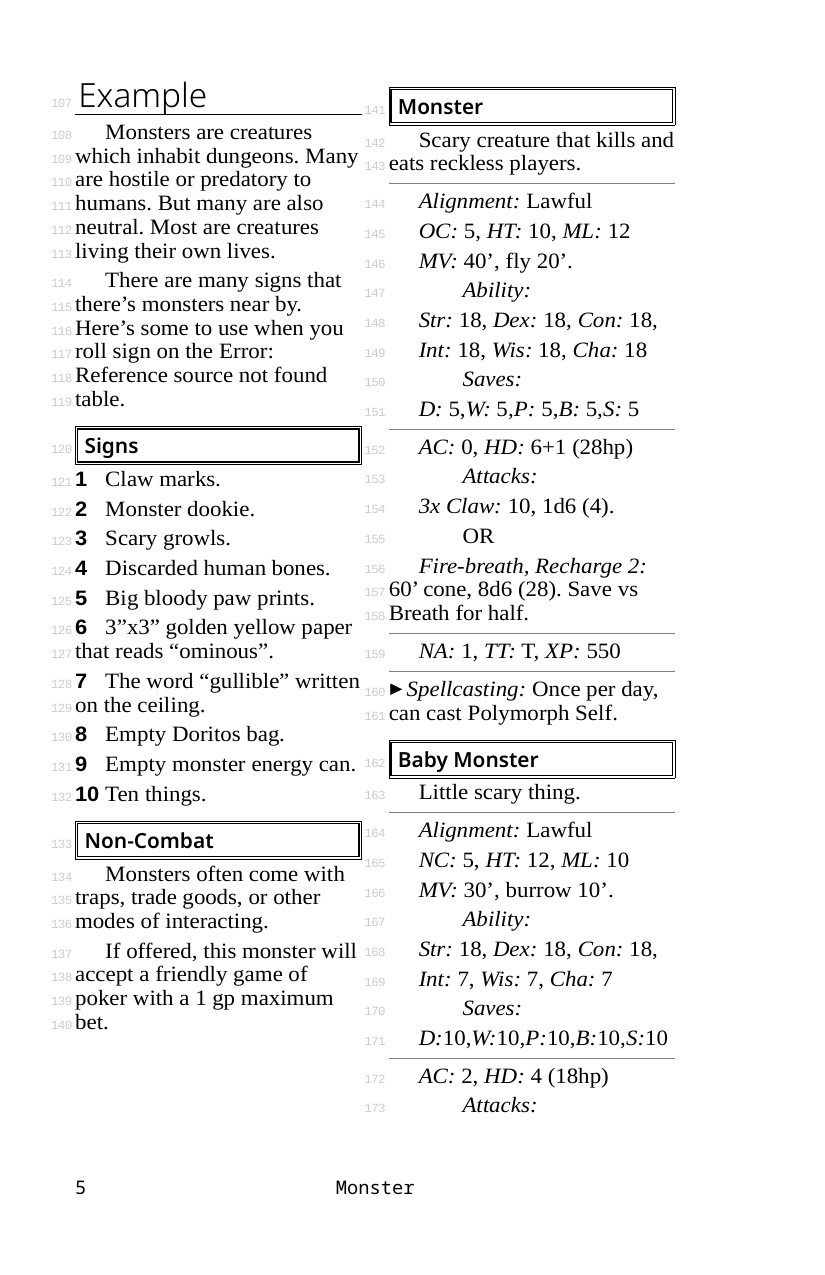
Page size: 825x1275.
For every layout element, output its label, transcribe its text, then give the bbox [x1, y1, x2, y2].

text OR [388, 524, 675, 548]
text D:10,W:10,P:10,B:10,S:10 [388, 1027, 675, 1050]
list Discarded human bones. [75, 557, 362, 580]
text Str: 18, Dex: 18, Con: 18, [388, 937, 675, 961]
text D: 5,W: 5,P: 5,B: 5,S: 5 [388, 398, 675, 421]
text Alignment: Lawful [388, 190, 675, 213]
subtitle Example [75, 75, 362, 114]
text Scary creature that kills and eats reckless players. [388, 128, 675, 176]
text MV: 40’, fly 20’. [388, 249, 675, 273]
subtitle Baby Monster [392, 743, 672, 775]
text Monsters often come with traps, trade goods, or other modes of interacting. [75, 862, 362, 933]
text Saves: [388, 368, 675, 392]
list Claw marks. [75, 467, 362, 491]
list Empty monster energy can. [75, 752, 362, 776]
list 3”x3” golden yellow paper that reads “ominous”. [75, 616, 362, 663]
text Ability: [388, 279, 675, 302]
subtitle Monster [392, 90, 672, 122]
text Monsters are creatures which inhabit dungeons. Many are hostile or predatory to humans. But many are also neutral. Most are creatures living their own lives. [75, 120, 362, 263]
text NC: 5, HT: 12, ML: 10 [388, 848, 675, 872]
list Spellcasting: Once per day, can cast Polymorph Self. [388, 677, 675, 725]
list Big bloody paw prints. [75, 586, 362, 610]
list Ten things. [75, 782, 362, 806]
list Scary growls. [75, 527, 362, 551]
text Fire-breath, Recharge 2: 60’ cone, 8d6 (28). Save vs Breath for half. [388, 554, 675, 625]
text Alignment: Lawful [388, 819, 675, 842]
text MV: 30’, burrow 10’. [388, 878, 675, 902]
text Int: 18, Wis: 18, Cha: 18 [388, 338, 675, 362]
text Saves: [388, 997, 675, 1021]
list Monster dookie. [75, 497, 362, 521]
text Str: 18, Dex: 18, Con: 18, [388, 308, 675, 332]
text If offered, this monster will accept a friendly game of poker with a 1 gp maximum bet. [75, 939, 362, 1034]
text 3x Claw: 10, 1d6 (4). [388, 495, 675, 518]
text Little scary thing. [388, 781, 675, 804]
text NA: 1, TT: T, XP: 550 [388, 639, 675, 663]
text Int: 7, Wis: 7, Cha: 7 [388, 967, 675, 991]
list The word “gullible” written on the ceiling. [75, 669, 362, 717]
text There are many signs that there’s monsters near by. Here’s some to use when you roll sign on the Error: Reference source not found table. [75, 269, 362, 411]
text Attacks: [388, 465, 675, 489]
text OC: 5, HT: 10, ML: 12 [388, 219, 675, 243]
text Attacks: [388, 1094, 675, 1118]
text AC: 0, HD: 6+1 (28hp) [388, 435, 675, 459]
text AC: 2, HD: 4 (18hp) [388, 1064, 675, 1088]
text Ability: [388, 908, 675, 931]
list Empty Doritos bag. [75, 723, 362, 746]
